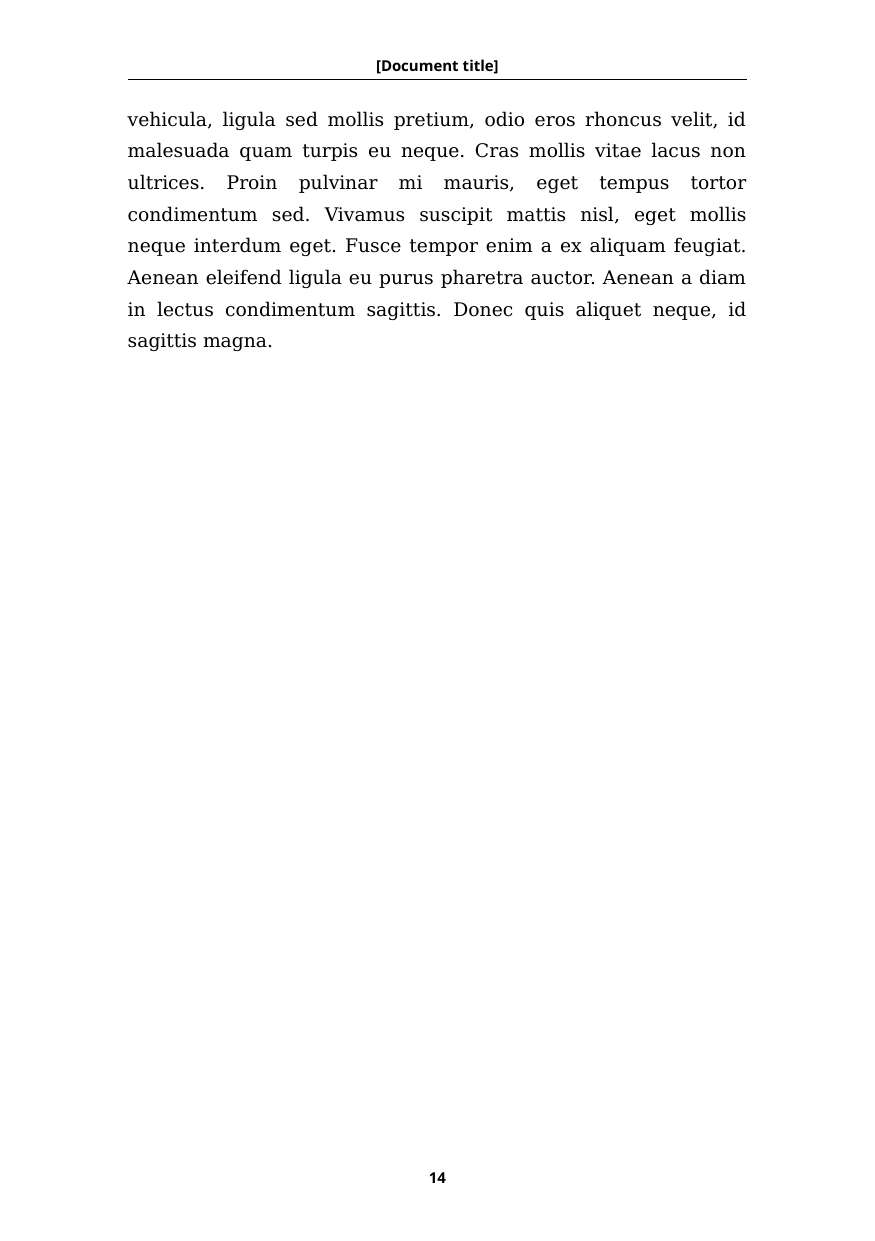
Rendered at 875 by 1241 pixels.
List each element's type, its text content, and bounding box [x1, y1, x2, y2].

text vehicula, ligula sed mollis pretium, odio eros rhoncus velit, id malesuada quam turpis eu neque. Cras mollis vitae lacus non ultrices. Proin pulvinar mi mauris, eget tempus tortor condimentum sed. Vivamus suscipit mattis nisl, eget mollis neque interdum eget. Fusce tempor enim a ex aliquam feugiat. Aenean eleifend ligula eu purus pharetra auctor. Aenean a diam in lectus condimentum sagittis. Donec quis aliquet neque, id sagittis magna. [127, 109, 747, 352]
